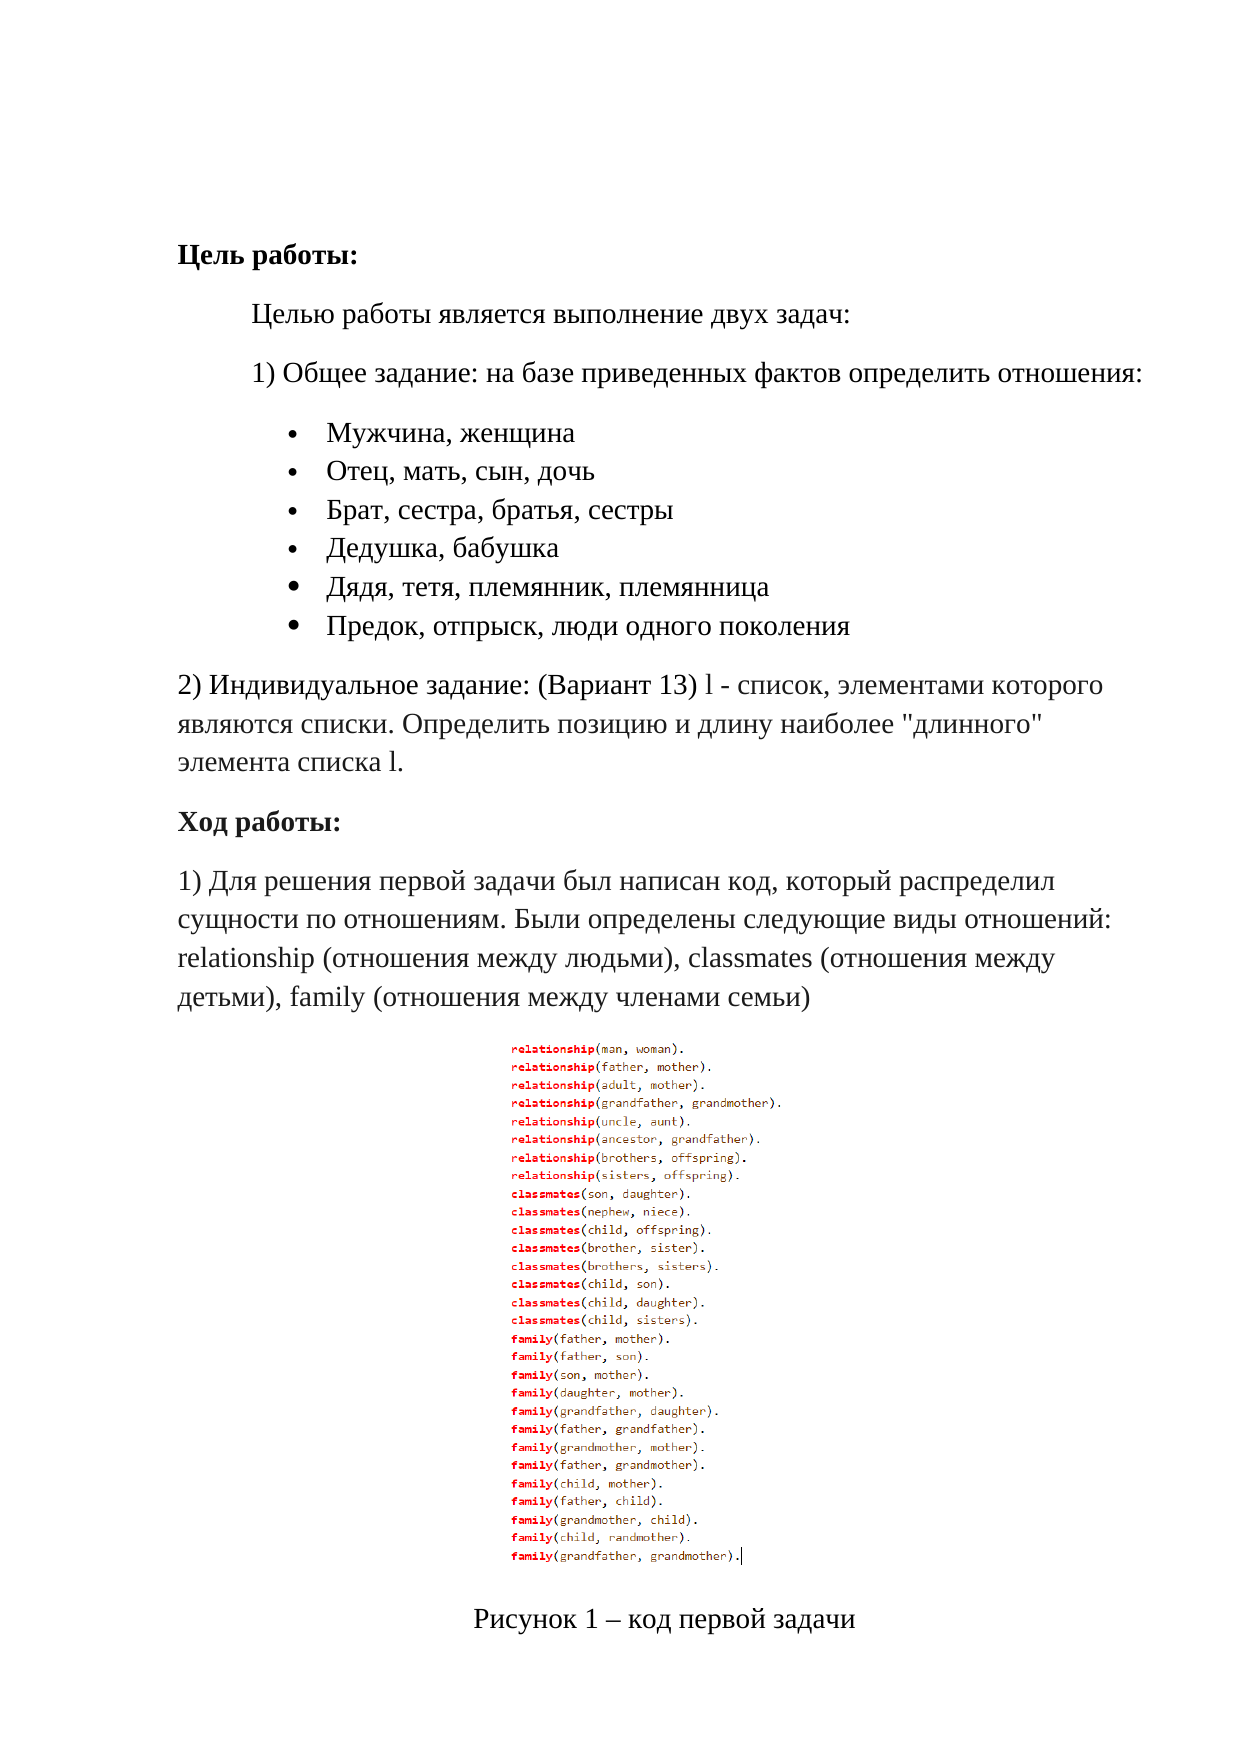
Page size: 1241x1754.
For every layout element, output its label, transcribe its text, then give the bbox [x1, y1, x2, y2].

list Дядя, тетя, племянник, племянница [288, 569, 1152, 603]
text 1) Общее задание: на базе приведенных фактов определить отношения: [251, 356, 1152, 389]
list Мужчина, женщина [288, 415, 1152, 448]
text Цель работы: [177, 237, 1152, 270]
text Ход работы: [177, 804, 1152, 837]
list Отец, мать, сын, дочь [288, 453, 1152, 487]
text 1) Для решения первой задачи был написан код, который распределил сущности по отношениям. Были определены следующие виды отношений: relationship (отношения между людьми), classmates (отношения между детьми), family (отношения между членами семьи) [177, 863, 1152, 1012]
list Предок, отпрыск, люди одного поколения [288, 608, 1152, 641]
list Дедушка, бабушка [288, 531, 1152, 564]
text Рисунок 1 – код первой задачи [177, 1602, 1152, 1635]
picture [507, 1038, 523, 1577]
list Брат, сестра, братья, сестры [288, 492, 1152, 526]
text Целью работы является выполнение двух задач: [251, 296, 1152, 330]
text 2) Индивидуальное задание: (Вариант 13) l - список, элементами которого являются списки. Определить позицию и длину наиболее "длинного" элемента списка l. [177, 667, 1152, 778]
